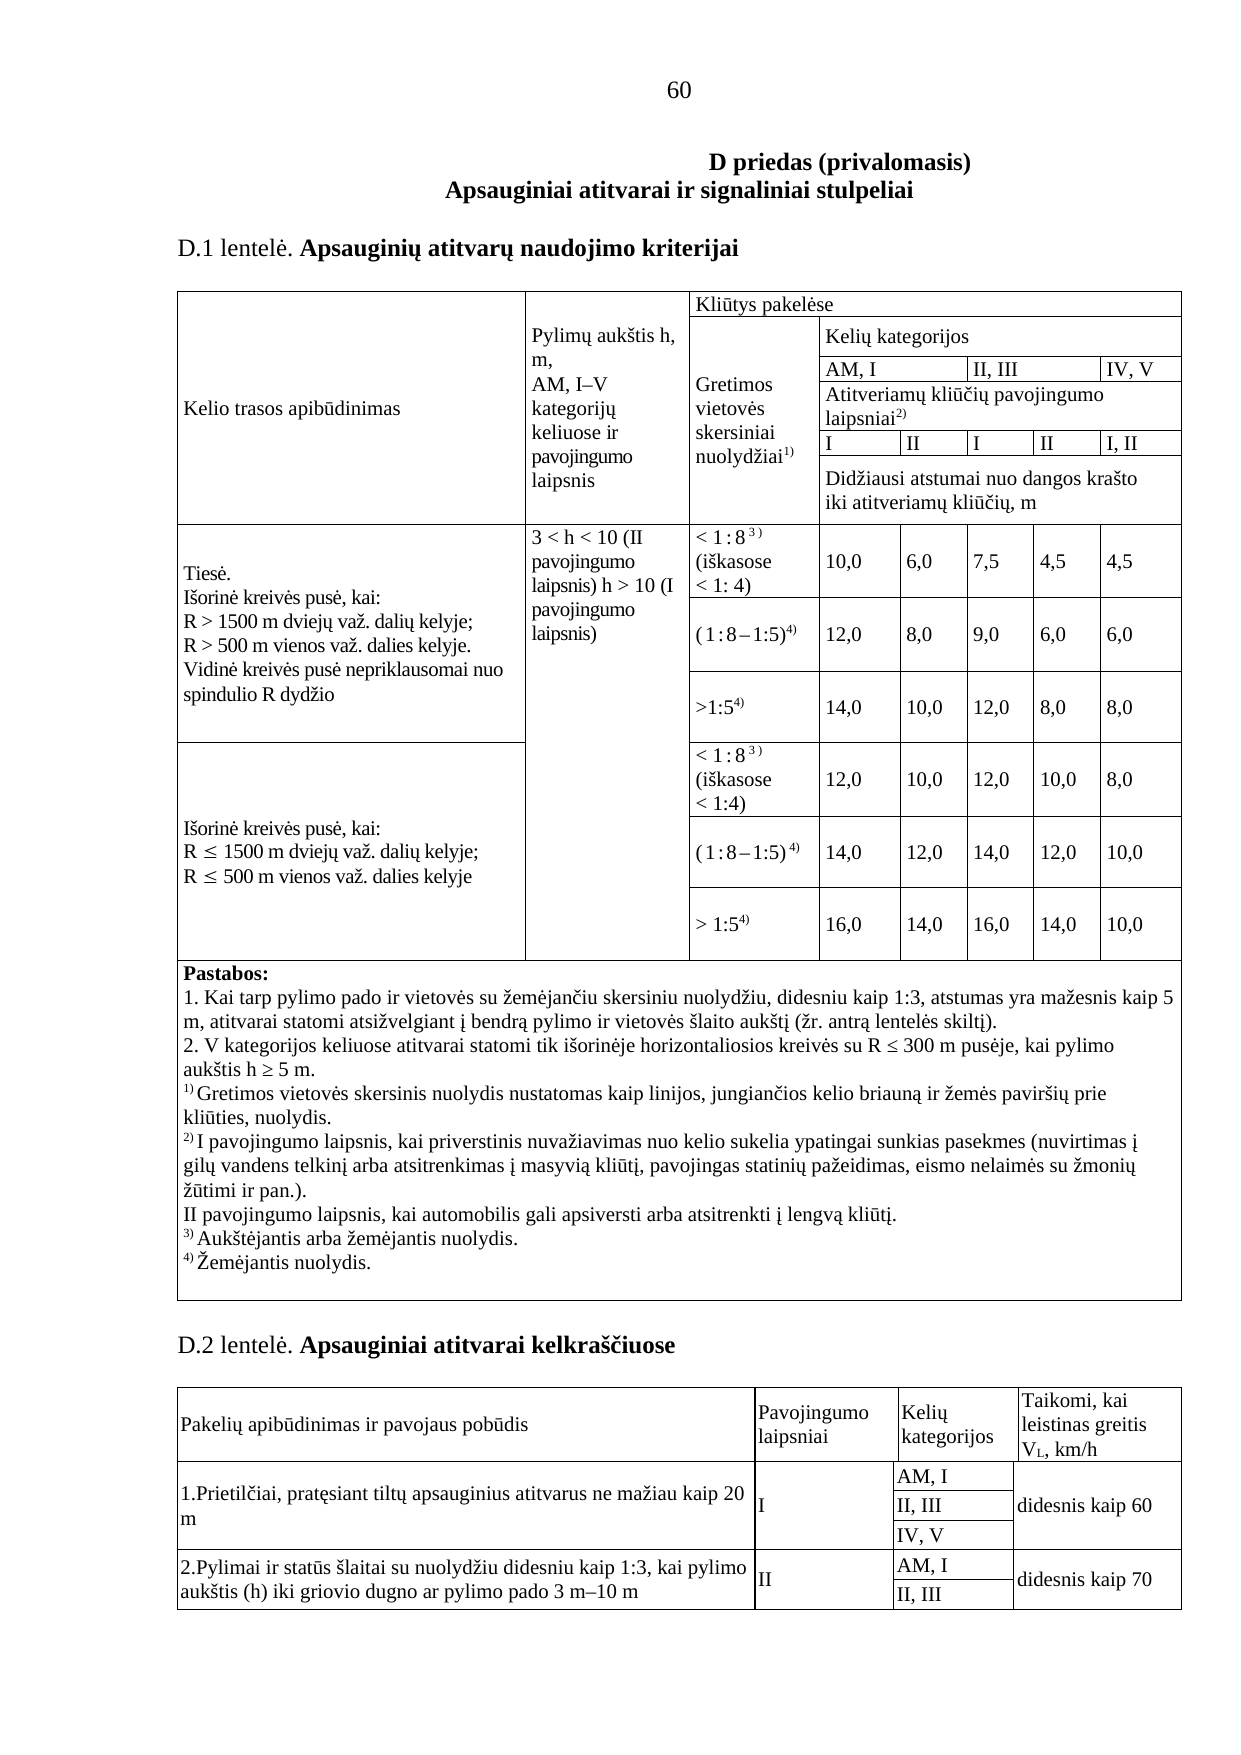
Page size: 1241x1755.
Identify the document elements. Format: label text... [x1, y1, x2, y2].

table_header Pylimų aukštis h, m, AM, I–V kategorijų keliuose ir pavojingumo laipsnis [526, 292, 689, 523]
table_cell 12,0 [901, 817, 967, 887]
table_cell AM, I [894, 1550, 1013, 1579]
table_cell I [820, 431, 900, 455]
table_cell 2.Pylimai ir statūs šlaitai su nuolydžiu didesniu kaip 1:3, kai pylimo aukštis (h) iki griovio dugno ar pylimo pado 3 m–10 m [178, 1550, 754, 1608]
text D.2 lentelė. Apsauginiai atitvarai kelkraščiuose [177, 1330, 1181, 1358]
table_cell Pastabos: 1. Kai tarp pylimo pado ir vietovės su žemėjančiu skersiniu nuolydžiu, didesniu kaip 1:3, atstumas yra mažesnis kaip 5 m, atitvarai statomi atsižvelgiant į bendrą pylimo ir vietovės šlaito aukštį (žr. antrą lentelės skiltį). 2. V kategorijos keliuose atitvarai statomi tik išorinėje horizontaliosios kreivės su R ≤ 300 m pusėje, kai pylimo aukštis h ≥ 5 m. 1) Gretimos vietovės skersinis nuolydis nustatomas kaip linijos, jungiančios kelio briauną ir žemės paviršių prie kliūties, nuolydis. 2) I pavojingumo laipsnis, kai priverstinis nuvažiavimas nuo kelio sukelia ypatingai sunkias pasekmes (nuvirtimas į gilų vandens telkinį arba atsitrenkimas į masyvią kliūtį, pavojingas statinių pažeidimas, eismo nelaimės su žmonių žūtimi ir pan.). II pavojingumo laipsnis, kai automobilis gali apsiversti arba atsitrenkti į lengvą kliūtį. 3) Aukštėjantis arba žemėjantis nuolydis. 4) Žemėjantis nuolydis. [178, 961, 1181, 1300]
table_cell 8,0 [901, 598, 967, 671]
table_cell < 1:83) (iškasose < 1:4) [690, 743, 819, 816]
table_cell Kelių kategorijos [820, 317, 1181, 356]
table_cell 12,0 [820, 743, 900, 816]
table_cell 16,0 [820, 888, 900, 960]
table_cell I, II [1101, 431, 1181, 455]
table_cell IV, V [1101, 357, 1181, 381]
table_cell 6,0 [1034, 598, 1100, 671]
table_cell 14,0 [1034, 888, 1100, 960]
table_cell AM, I [894, 1462, 1013, 1490]
table_cell 10,0 [1034, 743, 1100, 816]
table_cell 8,0 [1101, 743, 1181, 816]
table_cell II, III [894, 1491, 1013, 1520]
table_cell 1.Prietilčiai, pratęsiant tiltų apsauginius atitvarus ne mažiau kaip 20 m [178, 1462, 754, 1549]
table_cell 12,0 [820, 598, 900, 671]
table_cell Didžiausi atstumai nuo dangos krašto iki atitveriamų kliūčių, m [820, 456, 1181, 523]
table_cell II [1034, 431, 1100, 455]
table_cell 12,0 [968, 743, 1033, 816]
table_cell Gretimos vietovės skersiniai nuolydžiai1) [690, 317, 819, 523]
table_header Taikomi, kai leistinas greitis VL, km/h [1019, 1388, 1181, 1461]
table_cell >1:54) [690, 672, 819, 742]
table_cell Tiesė. Išorinė kreivės pusė, kai: R > 1500 m dviejų važ. dalių kelyje; R > 500 m vienos važ. dalies kelyje. Vidinė kreivės pusė nepriklausomai nuo spindulio R dydžio [178, 525, 525, 742]
table_header Pakelių apibūdinimas ir pavojaus pobūdis [178, 1388, 754, 1461]
table_cell 10,0 [820, 525, 900, 597]
table_header Kliūtys pakelėse [690, 292, 1181, 316]
table_cell < 1:83) (iškasose < 1: 4) [690, 525, 819, 597]
table_cell 16,0 [968, 888, 1033, 960]
text D.1 lentelė. Apsauginių atitvarų naudojimo kriterijai [177, 233, 1181, 262]
table_cell II [756, 1550, 893, 1608]
table_cell AM, I [820, 357, 967, 381]
table_cell I [968, 431, 1033, 455]
table_cell 4,5 [1034, 525, 1100, 597]
table_cell didesnis kaip 70 [1014, 1550, 1181, 1608]
table_cell 12,0 [1034, 817, 1100, 887]
table_cell didesnis kaip 60 [1014, 1462, 1181, 1549]
table_header Kelių kategorijos [899, 1388, 1018, 1461]
table_cell II [901, 431, 967, 455]
table_cell II, III [968, 357, 1100, 381]
table_cell 6,0 [1101, 598, 1181, 671]
table_cell (1:8–1:5) 4) [690, 817, 819, 887]
table_header Pavojingumo laipsniai [756, 1388, 898, 1461]
table_cell 10,0 [1101, 888, 1181, 960]
table_cell 6,0 [901, 525, 967, 597]
text Apsauginiai atitvarai ir signaliniai stulpeliai [177, 176, 1181, 204]
table_cell 8,0 [1101, 672, 1181, 742]
table_cell 3 < h < 10 (II pavojingumo laipsnis) h > 10 (I pavojingumo laipsnis) [526, 525, 689, 960]
table_cell 14,0 [901, 888, 967, 960]
table_cell Išorinė kreivės pusė, kai: R £ 1500 m dviejų važ. dalių kelyje; R £ 500 m vienos važ. dalies kelyje [178, 743, 525, 960]
table_cell 9,0 [968, 598, 1033, 671]
table_cell II, III [894, 1580, 1013, 1608]
table_cell 12,0 [968, 672, 1033, 742]
table_cell 4,5 [1101, 525, 1181, 597]
table_cell 8,0 [1034, 672, 1100, 742]
table_cell Atitveriamų kliūčių pavojingumo laipsniai2) [820, 382, 1181, 430]
table_cell 14,0 [968, 817, 1033, 887]
table_cell (1:8–1:5)4) [690, 598, 819, 671]
text D priedas (privalomasis) [177, 147, 1181, 176]
table_cell IV, V [894, 1521, 1013, 1549]
table_header Kelio trasos apibūdinimas [178, 292, 525, 523]
table_cell 10,0 [901, 672, 967, 742]
table_cell I [756, 1462, 893, 1549]
table_cell 10,0 [1101, 817, 1181, 887]
table_cell 7,5 [968, 525, 1033, 597]
table_cell 14,0 [820, 817, 900, 887]
table_cell 10,0 [901, 743, 967, 816]
table_cell > 1:54) [690, 888, 819, 960]
table_cell 14,0 [820, 672, 900, 742]
